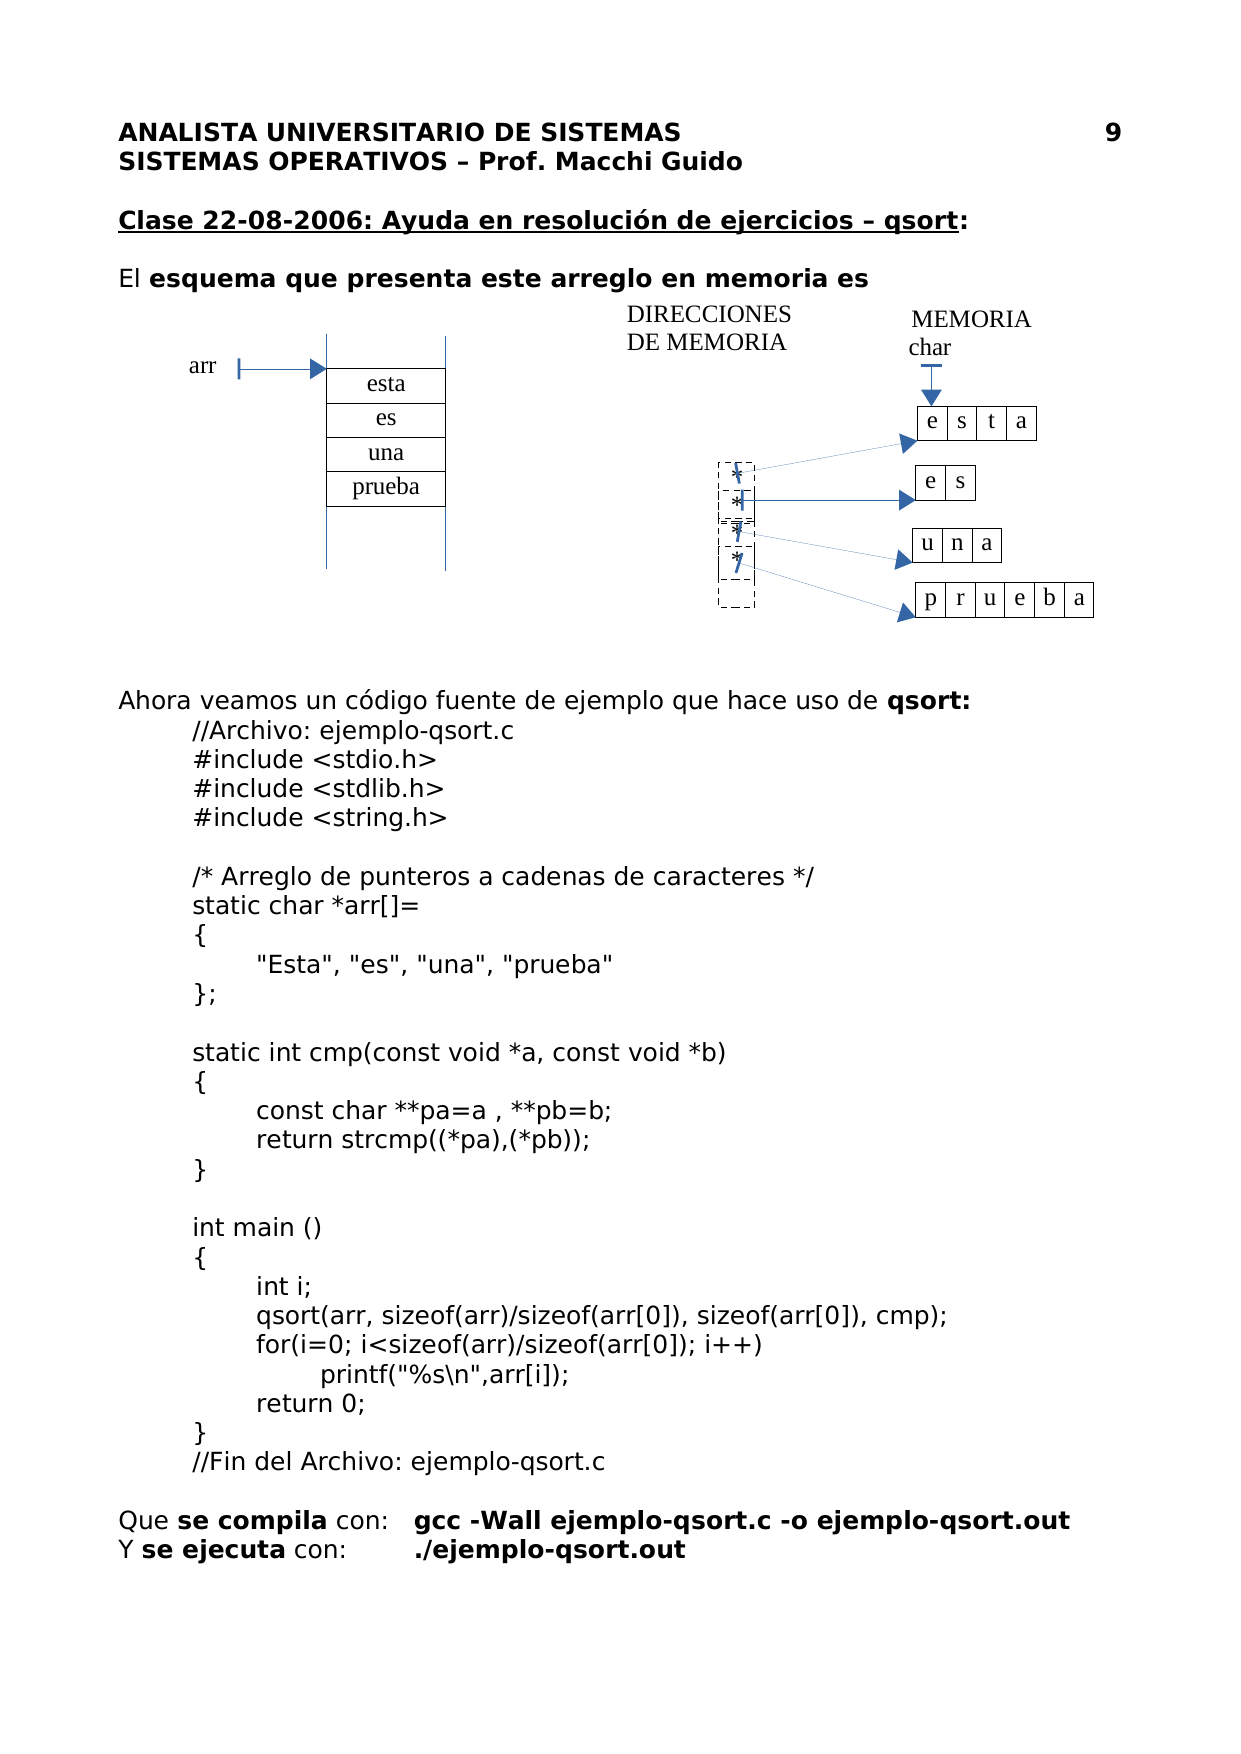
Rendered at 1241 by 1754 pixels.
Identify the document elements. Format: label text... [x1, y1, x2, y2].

text #include <string.h> [118, 804, 1122, 833]
text Clase 22-08-2006: Ayuda en resolución de ejercicios – qsort: [118, 206, 1122, 235]
text }; [118, 979, 1122, 1008]
text Que se compila con: gcc -Wall ejemplo-qsort.c -o ejemplo-qsort.out [118, 1506, 1122, 1535]
text static char *arr[]= [118, 891, 1122, 921]
text Y se ejecuta con: ./ejemplo-qsort.out [118, 1535, 1122, 1565]
text { [118, 1243, 1122, 1272]
text "Esta", "es", "una", "prueba" [118, 950, 1122, 979]
text //Fin del Archivo: ejemplo-qsort.c [118, 1448, 1122, 1477]
text //Archivo: ejemplo-qsort.c [118, 716, 1122, 745]
text #include <stdio.h> [118, 745, 1122, 774]
text #include <stdlib.h> [118, 774, 1122, 804]
text El esquema que presenta este arreglo en memoria es [118, 265, 1122, 294]
text int main () [118, 1213, 1122, 1243]
text for(i=0; i<sizeof(arr)/sizeof(arr[0]); i++) [118, 1331, 1122, 1360]
text return 0; [118, 1389, 1122, 1418]
text /* Arreglo de punteros a cadenas de caracteres */ [118, 862, 1122, 891]
text printf("%s\n",arr[i]); [118, 1360, 1122, 1389]
text Ahora veamos un código fuente de ejemplo que hace uso de qsort: [118, 687, 1122, 716]
text } [118, 1155, 1122, 1184]
text { [118, 921, 1122, 950]
text { [118, 1067, 1122, 1096]
text qsort(arr, sizeof(arr)/sizeof(arr[0]), sizeof(arr[0]), cmp); [118, 1301, 1122, 1331]
text const char **pa=a , **pb=b; [118, 1096, 1122, 1126]
text static int cmp(const void *a, const void *b) [118, 1038, 1122, 1067]
text int i; [118, 1272, 1122, 1301]
text } [118, 1418, 1122, 1448]
text return strcmp((*pa),(*pb)); [118, 1126, 1122, 1155]
